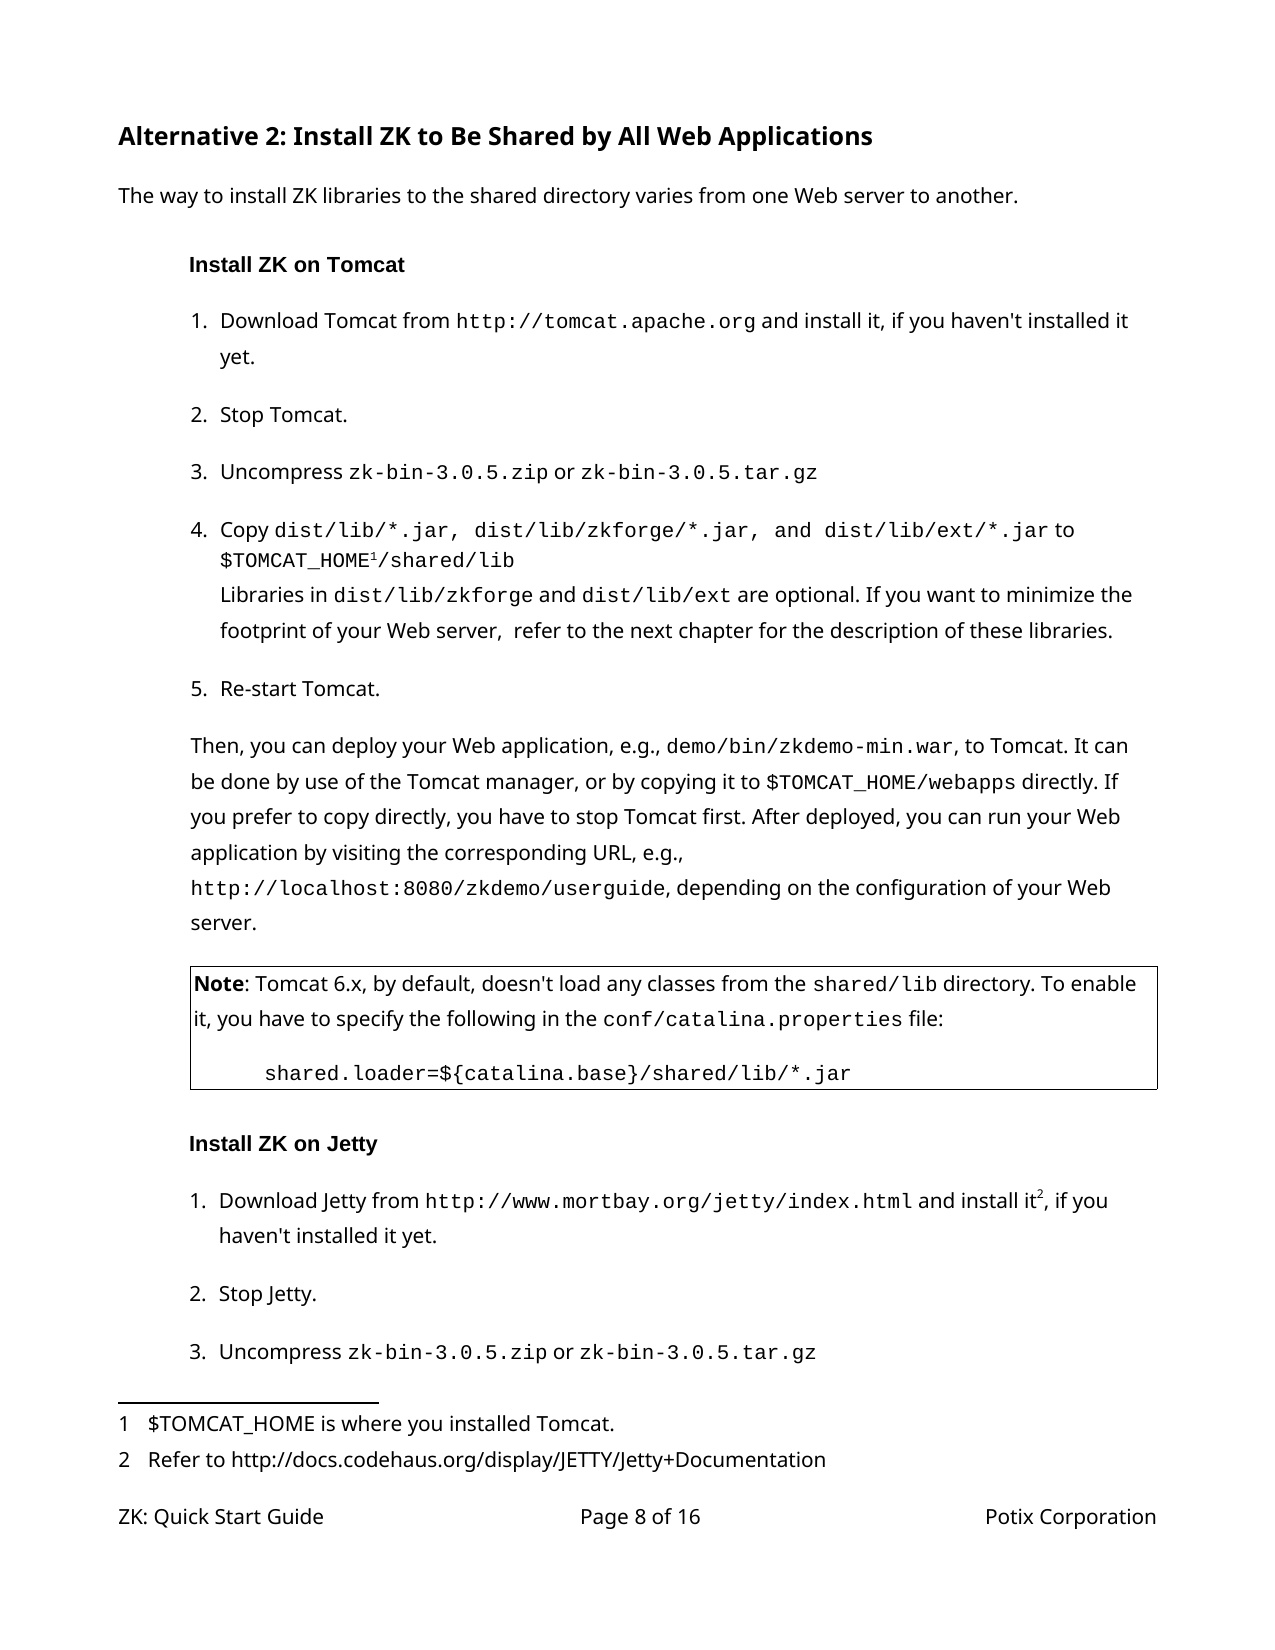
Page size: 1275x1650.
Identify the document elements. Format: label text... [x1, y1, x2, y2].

list Download Jetty from http://www.mortbay.org/jetty/index.html and install it, if you haven't installed it yet. [189, 1186, 1157, 1250]
text Note: Tomcat 6.x, by default, doesn't load any classes from the shared/lib directory. To enable it, you have to specify the following in the conf/catalina.properties file: [191, 967, 1157, 1033]
list Uncompress zk-bin-3.0.5.zip or zk-bin-3.0.5.tar.gz [189, 1337, 1157, 1365]
list Stop Jetty. [189, 1279, 1157, 1307]
list Stop Tomcat. [190, 400, 1157, 428]
subtitle Install ZK on Tomcat [189, 252, 1157, 277]
list Download Tomcat from http://tomcat.apache.org and install it, if you haven't installed it yet. [190, 307, 1157, 370]
subtitle Alternative 2: Install ZK to Be Shared by All Web Applications [118, 118, 1157, 152]
text shared.loader=${catalina.base}/shared/lib/*.jar [191, 1059, 1157, 1089]
list Copy dist/lib/*.jar, dist/lib/zkforge/*.jar, and dist/lib/ext/*.jar to $TOMCAT_HOME/shared/lib Libraries in dist/lib/zkforge and dist/lib/ext are optional. If you want to minimize the footprint of your Web server, refer to the next chapter for the description of these libraries. [190, 516, 1157, 644]
list Uncompress zk-bin-3.0.5.zip or zk-bin-3.0.5.tar.gz [190, 457, 1157, 486]
subtitle Install ZK on Jetty [189, 1132, 1157, 1156]
text Then, you can deploy your Web application, e.g., demo/bin/zkdemo-min.war, to Tomcat. It can be done by use of the Tomcat manager, or by copying it to $TOMCAT_HOME/webapps directly. If you prefer to copy directly, you have to stop Tomcat first. After deployed, you can run your Web application by visiting the corresponding URL, e.g., http://localhost:8080/zkdemo/userguide, depending on the configuration of your Web server. [190, 731, 1157, 937]
list $TOMCAT_HOME is where you installed Tomcat. [118, 1409, 1157, 1438]
text The way to install ZK libraries to the shared directory varies from one Web server to another. [118, 182, 1157, 210]
list Refer to http://docs.codehaus.org/display/JETTY/Jetty+Documentation [118, 1445, 1157, 1473]
list Re-start Tomcat. [190, 674, 1157, 702]
